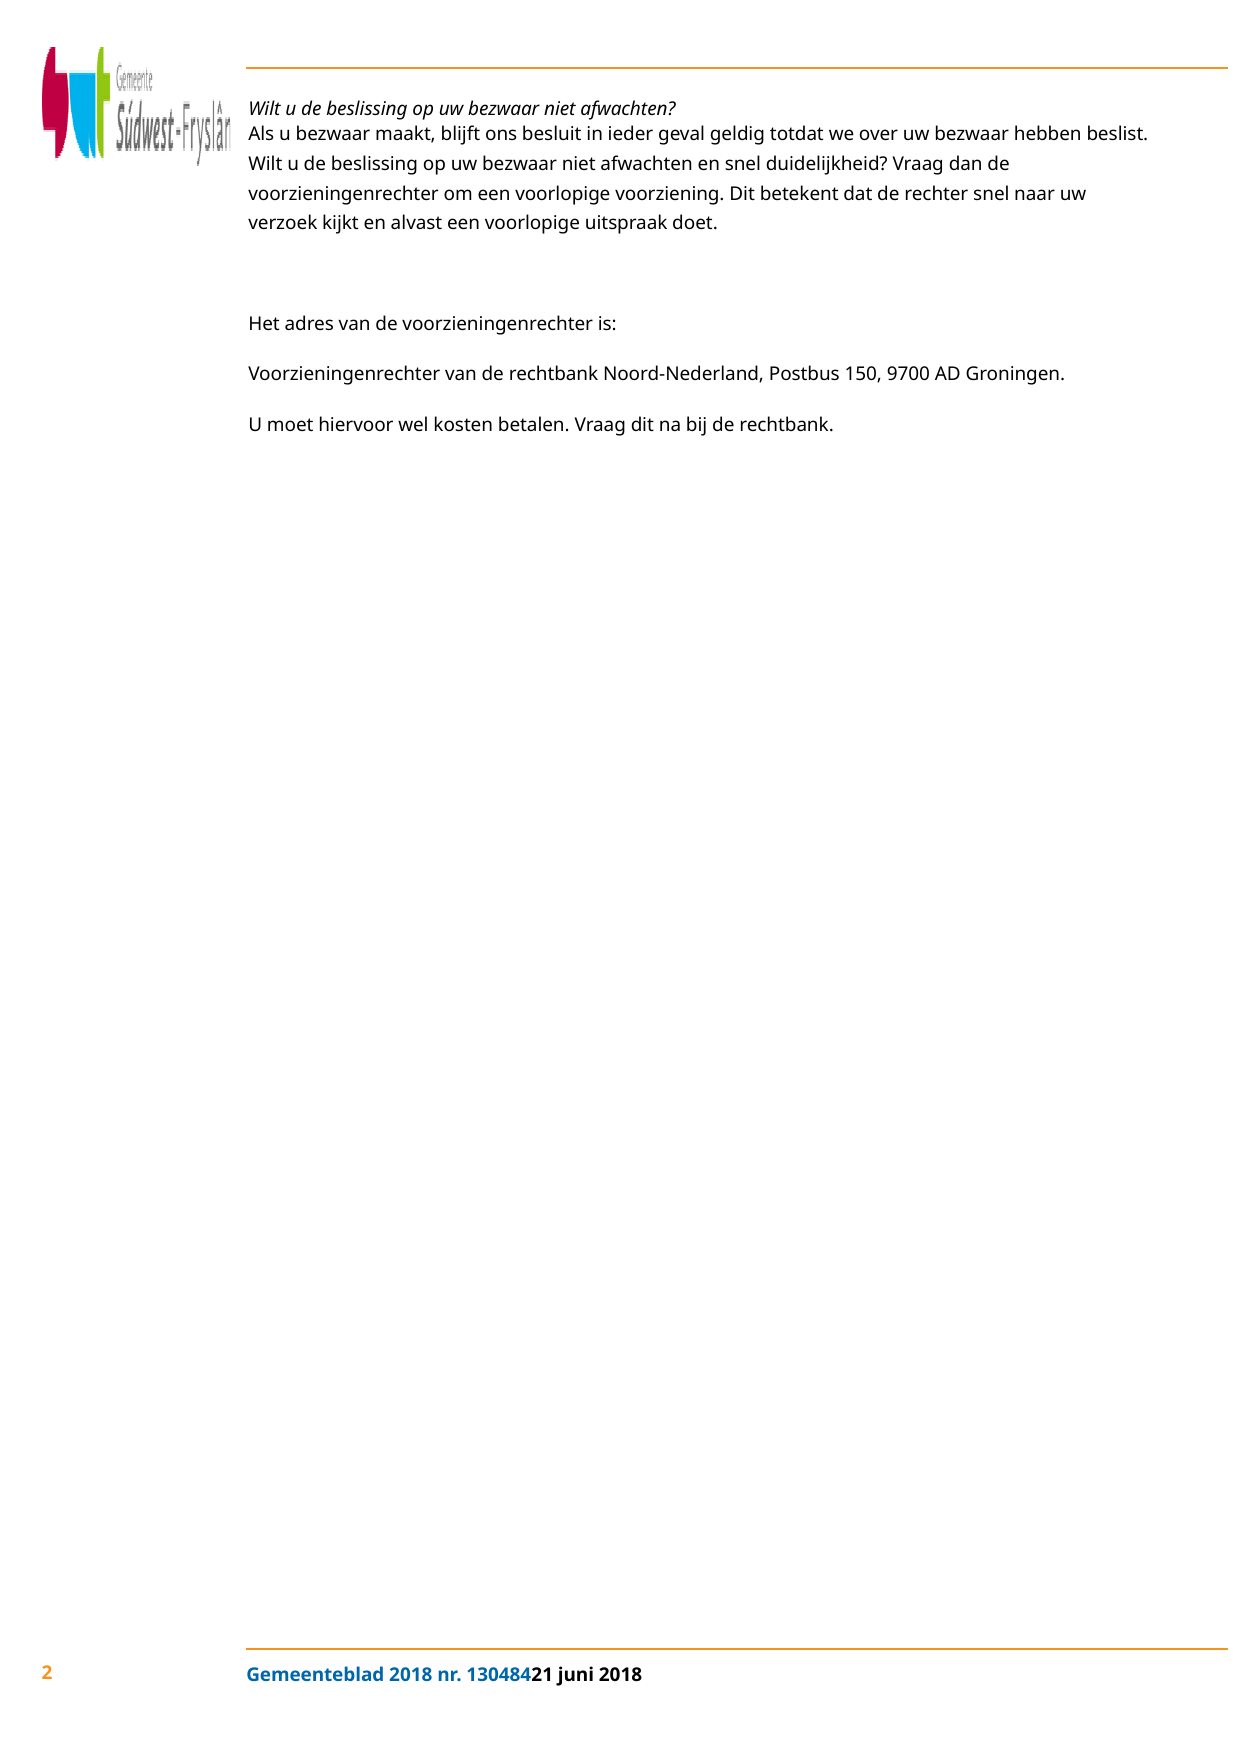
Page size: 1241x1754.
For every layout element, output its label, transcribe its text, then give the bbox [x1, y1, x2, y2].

text Het adres van de voorzieningenrechter is: [248, 310, 1152, 336]
text Voorzieningenrechter van de rechtbank Noord-Nederland, Postbus 150, 9700 AD Groningen. [248, 361, 1152, 386]
text Wilt u de beslissing op uw bezwaar niet afwachten? [248, 95, 1152, 121]
text U moet hiervoor wel kosten betalen. Vraag dit na bij de rechtbank. [248, 411, 1152, 437]
text Als u bezwaar maakt, blijft ons besluit in ieder geval geldig totdat we over uw bezwaar hebben beslist. Wilt u de beslissing op uw bezwaar niet afwachten en snel duidelijkheid? Vraag dan de voorzieningenrechter om een voorlopige voorziening. Dit betekent dat de rechter snel naar uw verzoek kijkt en alvast een voorlopige uitspraak doet. [248, 121, 1152, 235]
picture [41, 47, 231, 172]
